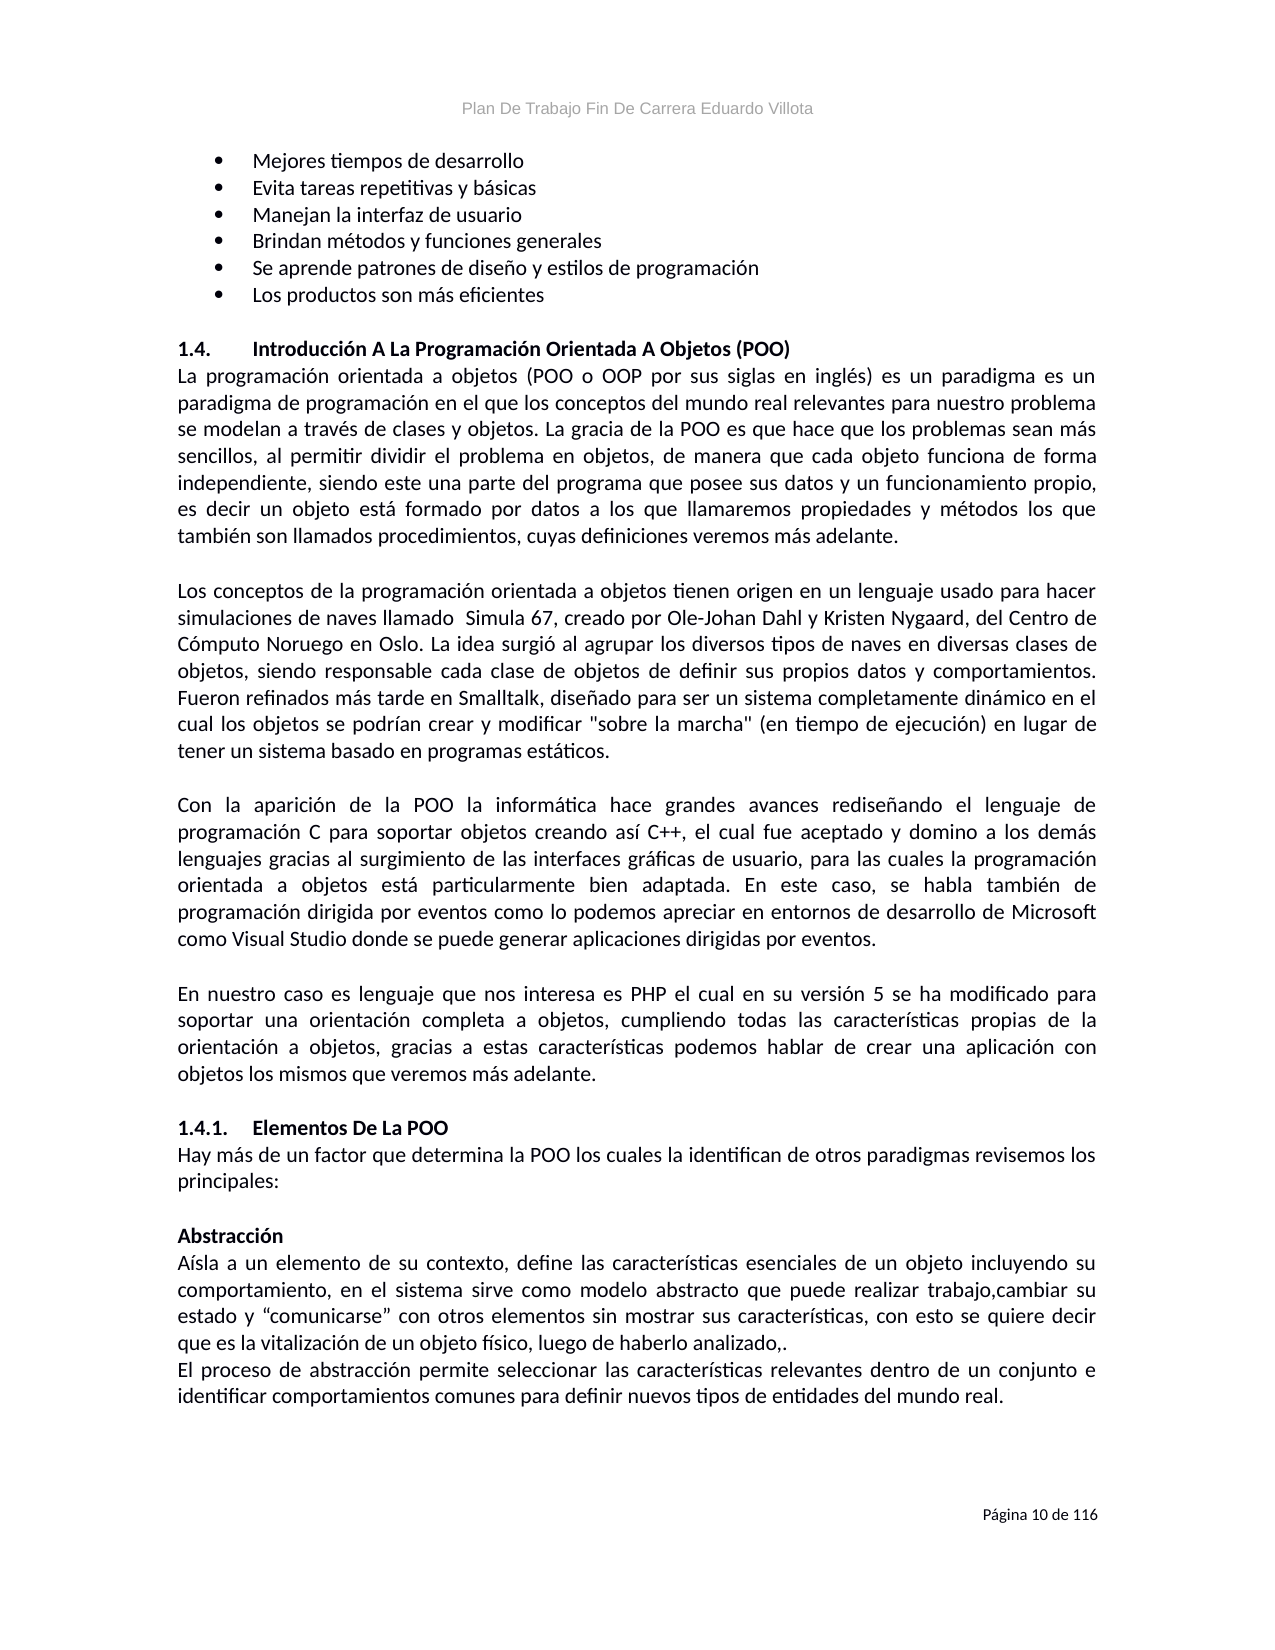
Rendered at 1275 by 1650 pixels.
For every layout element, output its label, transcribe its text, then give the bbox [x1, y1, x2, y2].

text Hay más de un factor que determina la POO los cuales la identifican de otros paradigmas revisemos los principales: [177, 1141, 1098, 1194]
text En nuestro caso es lenguaje que nos interesa es PHP el cual en su versión 5 se ha modificado para soportar una orientación completa a objetos, cumpliendo todas las características propias de la orientación a objetos, gracias a estas características podemos hablar de crear una aplicación con objetos los mismos que veremos más adelante. [177, 980, 1098, 1086]
text Aísla a un elemento de su contexto, define las características esenciales de un objeto incluyendo su comportamiento, en el sistema sirve como modelo abstracto que puede realizar trabajo,cambiar su estado y “comunicarse” con otros elementos sin mostrar sus características, con esto se quiere decir que es la vitalización de un objeto físico, luego de haberlo analizado,. [177, 1249, 1098, 1356]
list Brindan métodos y funciones generales [215, 228, 1098, 254]
text Con la aparición de la POO la informática hace grandes avances rediseñando el lenguaje de programación C para soportar objetos creando así C++, el cual fue aceptado y domino a los demás lenguajes gracias al surgimiento de las interfaces gráficas de usuario, para las cuales la programación orientada a objetos está particularmente bien adaptada. En este caso, se habla también de programación dirigida por eventos como lo podemos apreciar en entornos de desarrollo de Microsoft como Visual Studio donde se puede generar aplicaciones dirigidas por eventos. [177, 792, 1098, 952]
text Los conceptos de la programación orientada a objetos tienen origen en un lenguaje usado para hacer simulaciones de naves llamado Simula 67, creado por Ole-Johan Dahl y Kristen Nygaard, del Centro de Cómputo Noruego en Oslo. La idea surgió al agrupar los diversos tipos de naves en diversas clases de objetos, siendo responsable cada clase de objetos de definir sus propios datos y comportamientos. Fueron refinados más tarde en Smalltalk, diseñado para ser un sistema completamente dinámico en el cual los objetos se podrían crear y modificar "sobre la marcha" (en tiempo de ejecución) en lugar de tener un sistema basado en programas estáticos. [177, 577, 1098, 764]
list Se aprende patrones de diseño y estilos de programación [215, 254, 1098, 281]
list Los productos son más eficientes [215, 281, 1098, 308]
list Mejores tiempos de desarrollo [215, 148, 1098, 174]
text 1.4. Introducción A La Programación Orientada A Objetos (POO) [177, 336, 1098, 362]
text La programación orientada a objetos (POO o OOP por sus siglas en inglés) es un paradigma es un paradigma de programación en el que los conceptos del mundo real relevantes para nuestro problema se modelan a través de clases y objetos. La gracia de la POO es que hace que los problemas sean más sencillos, al permitir dividir el problema en objetos, de manera que cada objeto funciona de forma independiente, siendo este una parte del programa que posee sus datos y un funcionamiento propio, es decir un objeto está formado por datos a los que llamaremos propiedades y métodos los que también son llamados procedimientos, cuyas definiciones veremos más adelante. [177, 362, 1098, 549]
list Evita tareas repetitivas y básicas [215, 174, 1098, 201]
text 1.4.1. Elementos De La POO [177, 1114, 1098, 1141]
text El proceso de abstracción permite seleccionar las características relevantes dentro de un conjunto e identificar comportamientos comunes para definir nuevos tipos de entidades del mundo real. [177, 1356, 1098, 1409]
list Manejan la interfaz de usuario [215, 201, 1098, 228]
text Abstracción [177, 1222, 1098, 1249]
